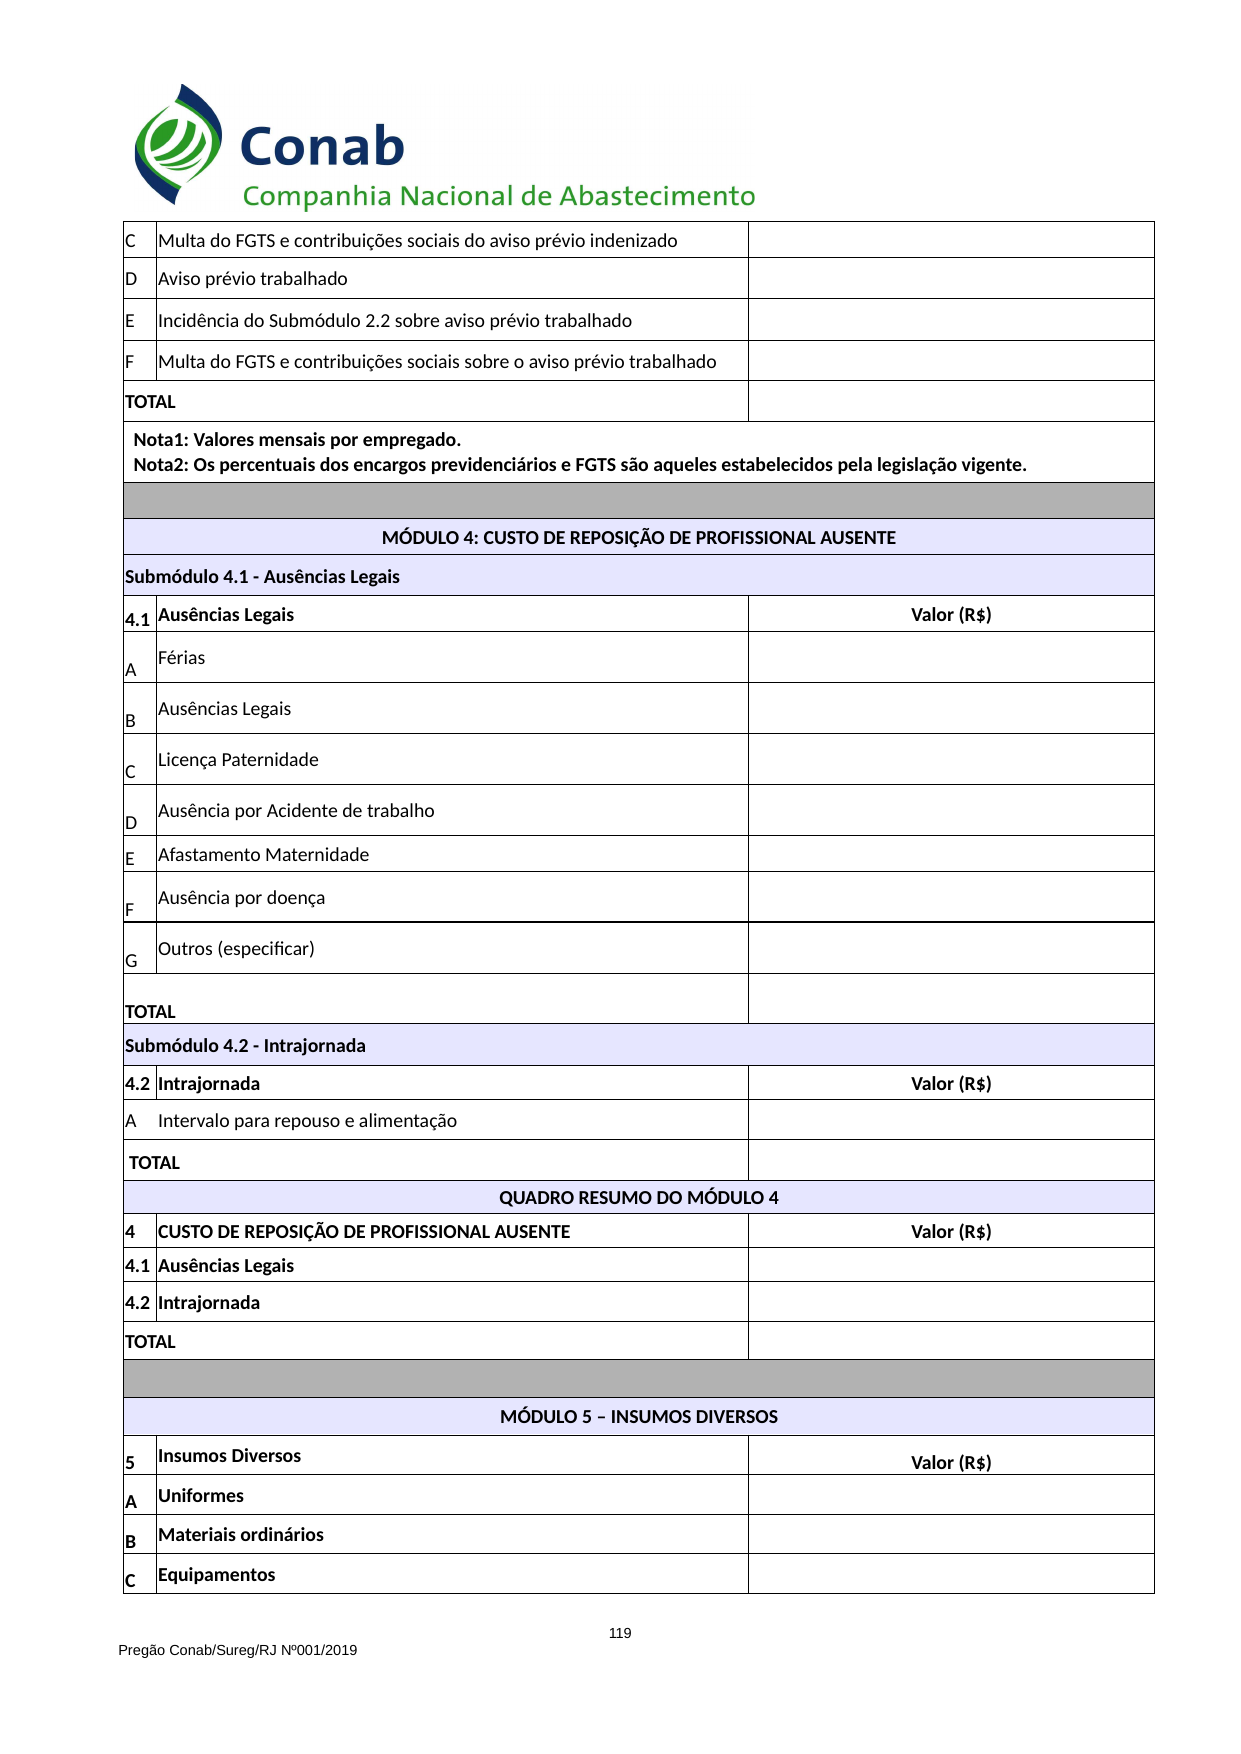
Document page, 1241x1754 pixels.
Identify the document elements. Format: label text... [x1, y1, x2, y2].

table_cell B [124, 683, 156, 733]
table_cell Ausências Legais [157, 1248, 748, 1281]
table_cell F [124, 872, 156, 921]
table_cell [749, 1322, 1154, 1359]
table_cell [749, 836, 1154, 871]
table_cell 5 [124, 1436, 156, 1474]
table_cell Multa do FGTS e contribuições sociais sobre o aviso prévio trabalhado [157, 341, 748, 380]
table_cell F [124, 341, 156, 380]
table_cell [749, 1282, 1154, 1321]
table_cell [749, 683, 1154, 733]
table_cell [749, 341, 1154, 380]
table_cell Insumos Diversos [157, 1436, 748, 1474]
table_cell [749, 734, 1154, 784]
table_cell Ausência por Acidente de trabalho [157, 785, 748, 834]
table_cell Materiais ordinários [157, 1515, 748, 1553]
table_cell [749, 1248, 1154, 1281]
table_cell Afastamento Maternidade [157, 836, 748, 871]
table_cell [749, 1100, 1154, 1139]
table_cell Licença Paternidade [157, 734, 748, 784]
table_cell Nota1: Valores mensais por empregado. Nota2: Os percentuais dos encargos previdenciários e FGTS são aqueles estabelecidos pela legislação vigente. [124, 422, 1154, 482]
table_cell [749, 872, 1154, 921]
table_cell Ausências Legais [157, 596, 748, 631]
table_cell [749, 785, 1154, 834]
table_cell TOTAL [124, 381, 748, 421]
table_cell C [124, 222, 156, 257]
table_cell B [124, 1515, 156, 1553]
table_cell G [124, 923, 156, 972]
table_cell E [124, 836, 156, 871]
table_cell Valor (R$) [749, 1066, 1154, 1098]
table_cell 4.2 [124, 1282, 156, 1321]
table_cell [749, 1140, 1154, 1180]
table_cell CUSTO DE REPOSIÇÃO DE PROFISSIONAL AUSENTE [157, 1214, 748, 1247]
table_cell Outros (especificar) [157, 923, 748, 972]
table_cell [749, 923, 1154, 972]
table_cell QUADRO RESUMO DO MÓDULO 4 [124, 1181, 1154, 1213]
table_cell MÓDULO 5 – INSUMOS DIVERSOS [124, 1398, 1154, 1434]
table_cell [749, 1515, 1154, 1553]
table_cell Submódulo 4.2 - Intrajornada [124, 1024, 1154, 1065]
table_cell [749, 222, 1154, 257]
table_cell Multa do FGTS e contribuições sociais do aviso prévio indenizado [157, 222, 748, 257]
table_cell E [124, 299, 156, 339]
table_cell [749, 974, 1154, 1023]
table_cell Equipamentos [157, 1554, 748, 1593]
table_cell Aviso prévio trabalhado [157, 258, 748, 297]
table_cell MÓDULO 4: CUSTO DE REPOSIÇÃO DE PROFISSIONAL AUSENTE [124, 519, 1154, 554]
table_cell C [124, 734, 156, 784]
table_cell Férias [157, 632, 748, 682]
table_cell [749, 258, 1154, 297]
table_cell [749, 1554, 1154, 1593]
table_cell A [124, 632, 156, 682]
table_cell Submódulo 4.1 - Ausências Legais [124, 555, 1154, 595]
table_cell Uniformes [157, 1475, 748, 1514]
table_cell Ausência por doença [157, 872, 748, 921]
table_cell [749, 632, 1154, 682]
table_cell Incidência do Submódulo 2.2 sobre aviso prévio trabalhado [157, 299, 748, 339]
table_cell A [124, 1475, 156, 1514]
table_cell [749, 1475, 1154, 1514]
table_cell D [124, 258, 156, 297]
table_cell 4.1 [124, 1248, 156, 1281]
table_cell 4.1 [124, 596, 156, 631]
table_cell TOTAL [124, 974, 748, 1023]
table_cell Intrajornada [157, 1282, 748, 1321]
table_cell [749, 381, 1154, 421]
table_cell [124, 1360, 1154, 1397]
table_cell [749, 299, 1154, 339]
picture [134, 84, 755, 212]
table_cell [124, 483, 1154, 518]
table_cell 4 [124, 1214, 156, 1247]
table_cell Intervalo para repouso e alimentação [156, 1100, 748, 1139]
table_cell Ausências Legais [157, 683, 748, 733]
table_cell A [124, 1100, 156, 1139]
table_cell TOTAL [124, 1140, 748, 1180]
table_cell Intrajornada [157, 1066, 748, 1098]
table_cell Valor (R$) [749, 1214, 1154, 1247]
table_cell D [124, 785, 156, 834]
table_cell Valor (R$) [749, 596, 1154, 631]
table_cell TOTAL [124, 1322, 748, 1359]
table_cell Valor (R$) [749, 1436, 1154, 1474]
table_cell C [124, 1554, 156, 1593]
table_cell 4.2 [124, 1066, 156, 1098]
